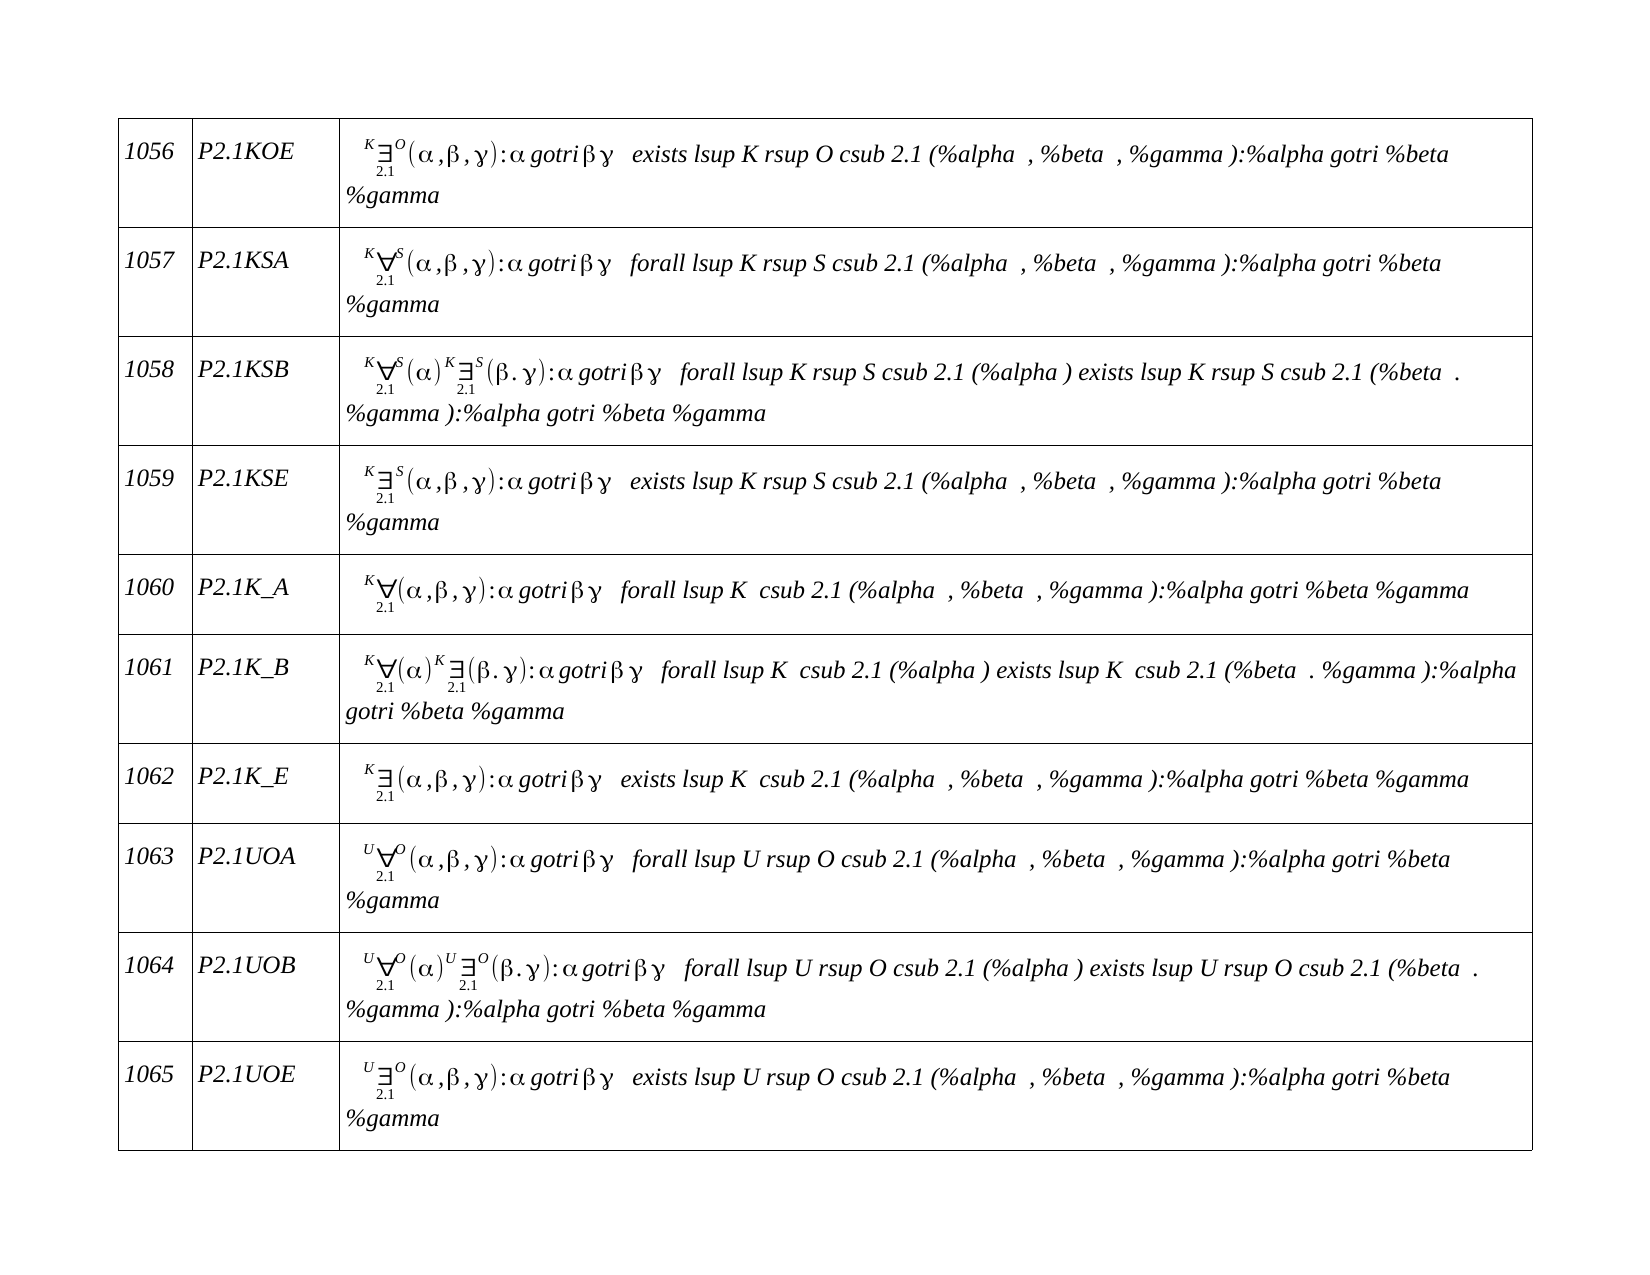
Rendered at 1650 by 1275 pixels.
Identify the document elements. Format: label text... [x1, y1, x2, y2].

table_cell P2.1KOE [193, 119, 339, 227]
table_cell P2.1KSA [193, 228, 339, 336]
table_cell 1059 [119, 446, 192, 554]
table_cell exists lsup K rsup O csub 2.1 (%alpha , %beta , %gamma ):%alpha gotri %beta %gamma [340, 119, 1532, 227]
table_cell 1061 [119, 635, 192, 743]
table_cell forall lsup U rsup O csub 2.1 (%alpha ) exists lsup U rsup O csub 2.1 (%beta . %gamma ):%alpha gotri %beta %gamma [340, 933, 1532, 1041]
table_cell 1060 [119, 555, 192, 634]
table_cell P2.1KSE [193, 446, 339, 554]
table_cell forall lsup K csub 2.1 (%alpha , %beta , %gamma ):%alpha gotri %beta %gamma [340, 555, 1532, 634]
table_cell forall lsup K rsup S csub 2.1 (%alpha ) exists lsup K rsup S csub 2.1 (%beta . %gamma ):%alpha gotri %beta %gamma [340, 337, 1532, 445]
table_cell P2.1K_E [193, 744, 339, 823]
table_cell exists lsup K csub 2.1 (%alpha , %beta , %gamma ):%alpha gotri %beta %gamma [340, 744, 1532, 823]
table_cell forall lsup U rsup O csub 2.1 (%alpha , %beta , %gamma ):%alpha gotri %beta %gamma [340, 824, 1532, 932]
table_cell 1057 [119, 228, 192, 336]
table_cell P2.1UOE [193, 1042, 339, 1150]
table_cell P2.1KSB [193, 337, 339, 445]
table_cell 1058 [119, 337, 192, 445]
table_cell forall lsup K csub 2.1 (%alpha ) exists lsup K csub 2.1 (%beta . %gamma ):%alpha gotri %beta %gamma [340, 635, 1532, 743]
table_cell P2.1K_B [193, 635, 339, 743]
table_cell P2.1K_A [193, 555, 339, 634]
table_cell 1064 [119, 933, 192, 1041]
table_cell P2.1UOA [193, 824, 339, 932]
table_cell forall lsup K rsup S csub 2.1 (%alpha , %beta , %gamma ):%alpha gotri %beta %gamma [340, 228, 1532, 336]
table_cell 1062 [119, 744, 192, 823]
table_cell exists lsup U rsup O csub 2.1 (%alpha , %beta , %gamma ):%alpha gotri %beta %gamma [340, 1042, 1532, 1150]
table_cell 1065 [119, 1042, 192, 1150]
table_cell P2.1UOB [193, 933, 339, 1041]
table_cell exists lsup K rsup S csub 2.1 (%alpha , %beta , %gamma ):%alpha gotri %beta %gamma [340, 446, 1532, 554]
table_cell 1056 [119, 119, 192, 227]
table_cell 1063 [119, 824, 192, 932]
